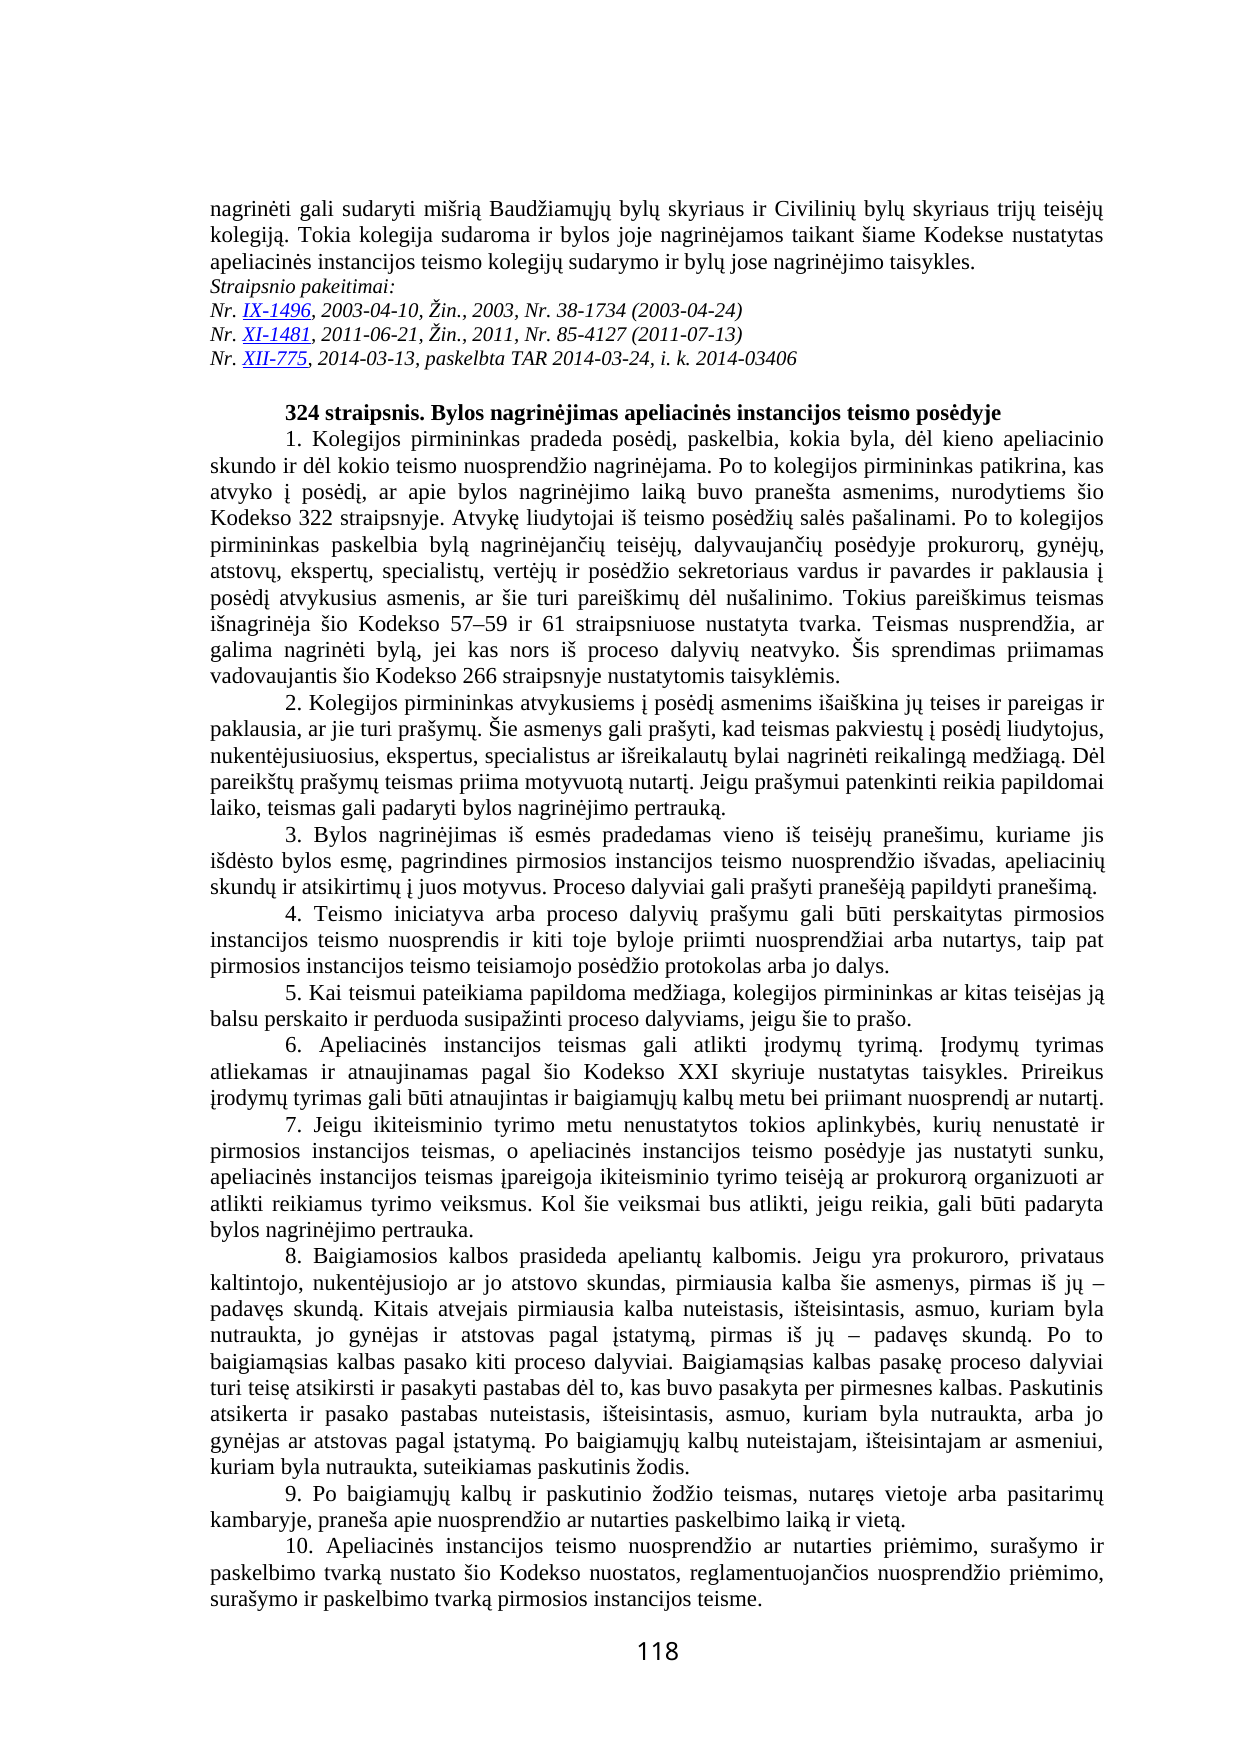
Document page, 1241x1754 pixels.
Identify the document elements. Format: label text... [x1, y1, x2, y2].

text Nr. XI-1481, 2011-06-21, Žin., 2011, Nr. 85-4127 (2011-07-13) [210, 322, 1106, 346]
text 6. Apeliacinės instancijos teismas gali atlikti įrodymų tyrimą. Įrodymų tyrimas atliekamas ir atnaujinamas pagal šio Kodekso XXI skyriuje nustatytas taisykles. Prireikus įrodymų tyrimas gali būti atnaujintas ir baigiamųjų kalbų metu bei priimant nuosprendį ar nutartį. [210, 1032, 1106, 1111]
text Nr. XII-775, 2014-03-13, paskelbta TAR 2014-03-24, i. k. 2014-03406 [210, 346, 1106, 370]
text 2. Kolegijos pirmininkas atvykusiems į posėdį asmenims išaiškina jų teises ir pareigas ir paklausia, ar jie turi prašymų. Šie asmenys gali prašyti, kad teismas pakviestų į posėdį liudytojus, nukentėjusiuosius, ekspertus, specialistus ar išreikalautų bylai nagrinėti reikalingą medžiagą. Dėl pareikštų prašymų teismas priima motyvuotą nutartį. Jeigu prašymui patenkinti reikia papildomai laiko, teismas gali padaryti bylos nagrinėjimo pertrauką. [210, 689, 1106, 821]
text Straipsnio pakeitimai: [210, 274, 1106, 298]
text 5. Kai teismui pateikiama papildoma medžiaga, kolegijos pirmininkas ar kitas teisėjas ją balsu perskaito ir perduoda susipažinti proceso dalyviams, jeigu šie to prašo. [210, 979, 1106, 1032]
text 1. Kolegijos pirmininkas pradeda posėdį, paskelbia, kokia byla, dėl kieno apeliacinio skundo ir dėl kokio teismo nuosprendžio nagrinėjama. Po to kolegijos pirmininkas patikrina, kas atvyko į posėdį, ar apie bylos nagrinėjimo laiką buvo pranešta asmenims, nurodytiems šio Kodekso 322 straipsnyje. Atvykę liudytojai iš teismo posėdžių salės pašalinami. Po to kolegijos pirmininkas paskelbia bylą nagrinėjančių teisėjų, dalyvaujančių posėdyje prokurorų, gynėjų, atstovų, ekspertų, specialistų, vertėjų ir posėdžio sekretoriaus vardus ir pavardes ir paklausia į posėdį atvykusius asmenis, ar šie turi pareiškimų dėl nušalinimo. Tokius pareiškimus teismas išnagrinėja šio Kodekso 57–59 ir 61 straipsniuose nustatyta tvarka. Teismas nusprendžia, ar galima nagrinėti bylą, jei kas nors iš proceso dalyvių neatvyko. Šis sprendimas priimamas vadovaujantis šio Kodekso 266 straipsnyje nustatytomis taisyklėmis. [210, 425, 1106, 689]
text 8. Baigiamosios kalbos prasideda apeliantų kalbomis. Jeigu yra prokuroro, privataus kaltintojo, nukentėjusiojo ar jo atstovo skundas, pirmiausia kalba šie asmenys, pirmas iš jų – padavęs skundą. Kitais atvejais pirmiausia kalba nuteistasis, išteisintasis, asmuo, kuriam byla nutraukta, jo gynėjas ir atstovas pagal įstatymą, pirmas iš jų – padavęs skundą. Po to baigiamąsias kalbas pasako kiti proceso dalyviai. Baigiamąsias kalbas pasakę proceso dalyviai turi teisę atsikirsti ir pasakyti pastabas dėl to, kas buvo pasakyta per pirmesnes kalbas. Paskutinis atsikerta ir pasako pastabas nuteistasis, išteisintasis, asmuo, kuriam byla nutraukta, arba jo gynėjas ar atstovas pagal įstatymą. Po baigiamųjų kalbų nuteistajam, išteisintajam ar asmeniui, kuriam byla nutraukta, suteikiamas paskutinis žodis. [210, 1242, 1106, 1479]
text 10. Apeliacinės instancijos teismo nuosprendžio ar nutarties priėmimo, surašymo ir paskelbimo tvarką nustato šio Kodekso nuostatos, reglamentuojančios nuosprendžio priėmimo, surašymo ir paskelbimo tvarką pirmosios instancijos teisme. [210, 1532, 1106, 1611]
text 4. Teismo iniciatyva arba proceso dalyvių prašymu gali būti perskaitytas pirmosios instancijos teismo nuosprendis ir kiti toje byloje priimti nuosprendžiai arba nutartys, taip pat pirmosios instancijos teismo teisiamojo posėdžio protokolas arba jo dalys. [210, 900, 1106, 979]
text 9. Po baigiamųjų kalbų ir paskutinio žodžio teismas, nutaręs vietoje arba pasitarimų kambaryje, praneša apie nuosprendžio ar nutarties paskelbimo laiką ir vietą. [210, 1479, 1106, 1532]
text 324 straipsnis. Bylos nagrinėjimas apeliacinės instancijos teismo posėdyje [210, 399, 1106, 425]
text Nr. IX-1496, 2003-04-10, Žin., 2003, Nr. 38-1734 (2003-04-24) [210, 298, 1106, 322]
text nagrinėti gali sudaryti mišrią Baudžiamųjų bylų skyriaus ir Civilinių bylų skyriaus trijų teisėjų kolegiją. Tokia kolegija sudaroma ir bylos joje nagrinėjamos taikant šiame Kodekse nustatytas apeliacinės instancijos teismo kolegijų sudarymo ir bylų jose nagrinėjimo taisykles. [210, 195, 1106, 274]
text 3. Bylos nagrinėjimas iš esmės pradedamas vieno iš teisėjų pranešimu, kuriame jis išdėsto bylos esmę, pagrindines pirmosios instancijos teismo nuosprendžio išvadas, apeliacinių skundų ir atsikirtimų į juos motyvus. Proceso dalyviai gali prašyti pranešėją papildyti pranešimą. [210, 821, 1106, 900]
text 7. Jeigu ikiteisminio tyrimo metu nenustatytos tokios aplinkybės, kurių nenustatė ir pirmosios instancijos teismas, o apeliacinės instancijos teismo posėdyje jas nustatyti sunku, apeliacinės instancijos teismas įpareigoja ikiteisminio tyrimo teisėją ar prokurorą organizuoti ar atlikti reikiamus tyrimo veiksmus. Kol šie veiksmai bus atlikti, jeigu reikia, gali būti padaryta bylos nagrinėjimo pertrauka. [210, 1111, 1106, 1242]
